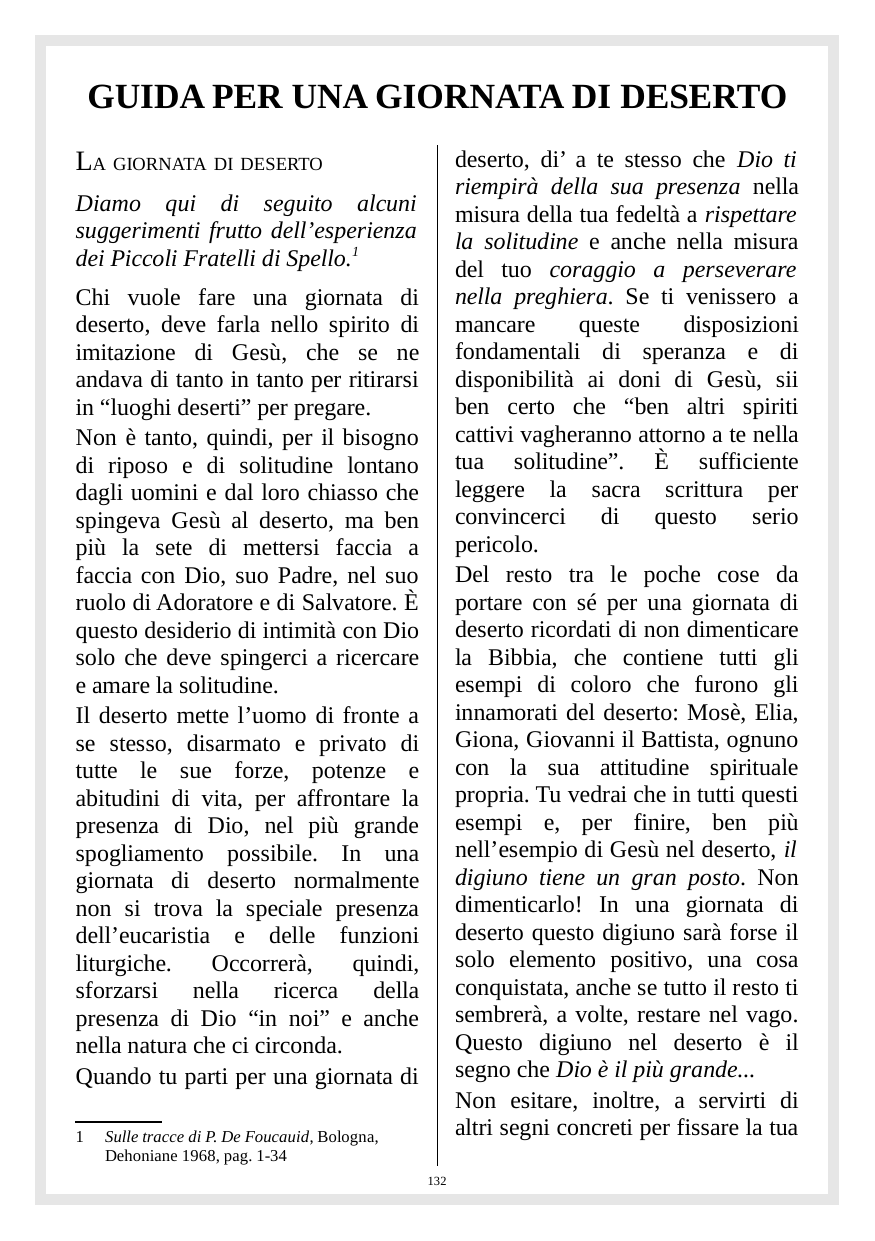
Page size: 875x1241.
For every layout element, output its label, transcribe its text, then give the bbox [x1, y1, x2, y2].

text Non esitare, inoltre, a servirti di altri segni concreti per fissare la tua [455, 1086, 799, 1141]
text Il deserto mette l’uomo di fronte a se stesso, disarmato e privato di tutte le sue forze, potenze e abitudini di vita, per affrontare la presenza di Dio, nel più grande spogliamento possibile. In una giornata di deserto normalmente non si trova la speciale presenza dell’eucaristia e delle funzioni liturgiche. Occorrerà, quindi, sforzarsi nella ricerca della presenza di Dio “in noi” e anche nella natura che ci circonda. [75, 701, 419, 1059]
text La giornata di deserto [75, 145, 419, 177]
text Non è tanto, quindi, per il bisogno di riposo e di solitudine lontano dagli uomini e dal loro chiasso che spingeva Gesù al deserto, ma ben più la sete di mettersi faccia a faccia con Dio, suo Padre, nel suo ruolo di Adoratore e di Salvatore. È questo desiderio di intimità con Dio solo che deve spingerci a ricercare e amare la solitudine. [75, 423, 419, 698]
text Sulle tracce di P. De Foucauid, Bologna, Dehoniane 1968, pag. 1-34 [75, 1128, 419, 1165]
text GUIDA PER UNA GIORNATA DI DESERTO [75, 75, 799, 116]
text deserto, di’ a te stesso che Dio ti riempirà della sua presenza nella misura della tua fedeltà a rispettare la solitudine e anche nella misura del tuo coraggio a perseverare nella preghiera. Se ti venissero a mancare queste disposizioni fondamentali di speranza e di disponibilità ai doni di Gesù, sii ben certo che “ben altri spiriti cattivi vagheranno attorno a te nella tua solitudine”. È sufficiente leggere la sacra scrittura per convincerci di questo serio pericolo. [455, 145, 799, 557]
text Quando tu parti per una giornata di [75, 1062, 419, 1089]
text Diamo qui di seguito alcuni suggerimenti frutto dell’esperienza dei Piccoli Fratelli di Spello. [75, 189, 419, 271]
text Del resto tra le poche cose da portare con sé per una giornata di deserto ricordati di non dimenticare la Bibbia, che contiene tutti gli esempi di coloro che furono gli innamorati del deserto: Mosè, Elia, Giona, Giovanni il Battista, ognuno con la sua attitudine spirituale propria. Tu vedrai che in tutti questi esempi e, per finire, ben più nell’esempio di Gesù nel deserto, il digiuno tiene un gran posto. Non dimenticarlo! In una giornata di deserto questo digiuno sarà forse il solo elemento positivo, una cosa conquistata, anche se tutto il resto ti sembrerà, a volte, restare nel vago. Questo digiuno nel deserto è il segno che Dio è il più grande... [455, 560, 799, 1083]
text Chi vuole fare una giornata di deserto, deve farla nello spirito di imitazione di Gesù, che se ne andava di tanto in tanto per ritirarsi in “luoghi deserti” per pregare. [75, 283, 419, 420]
